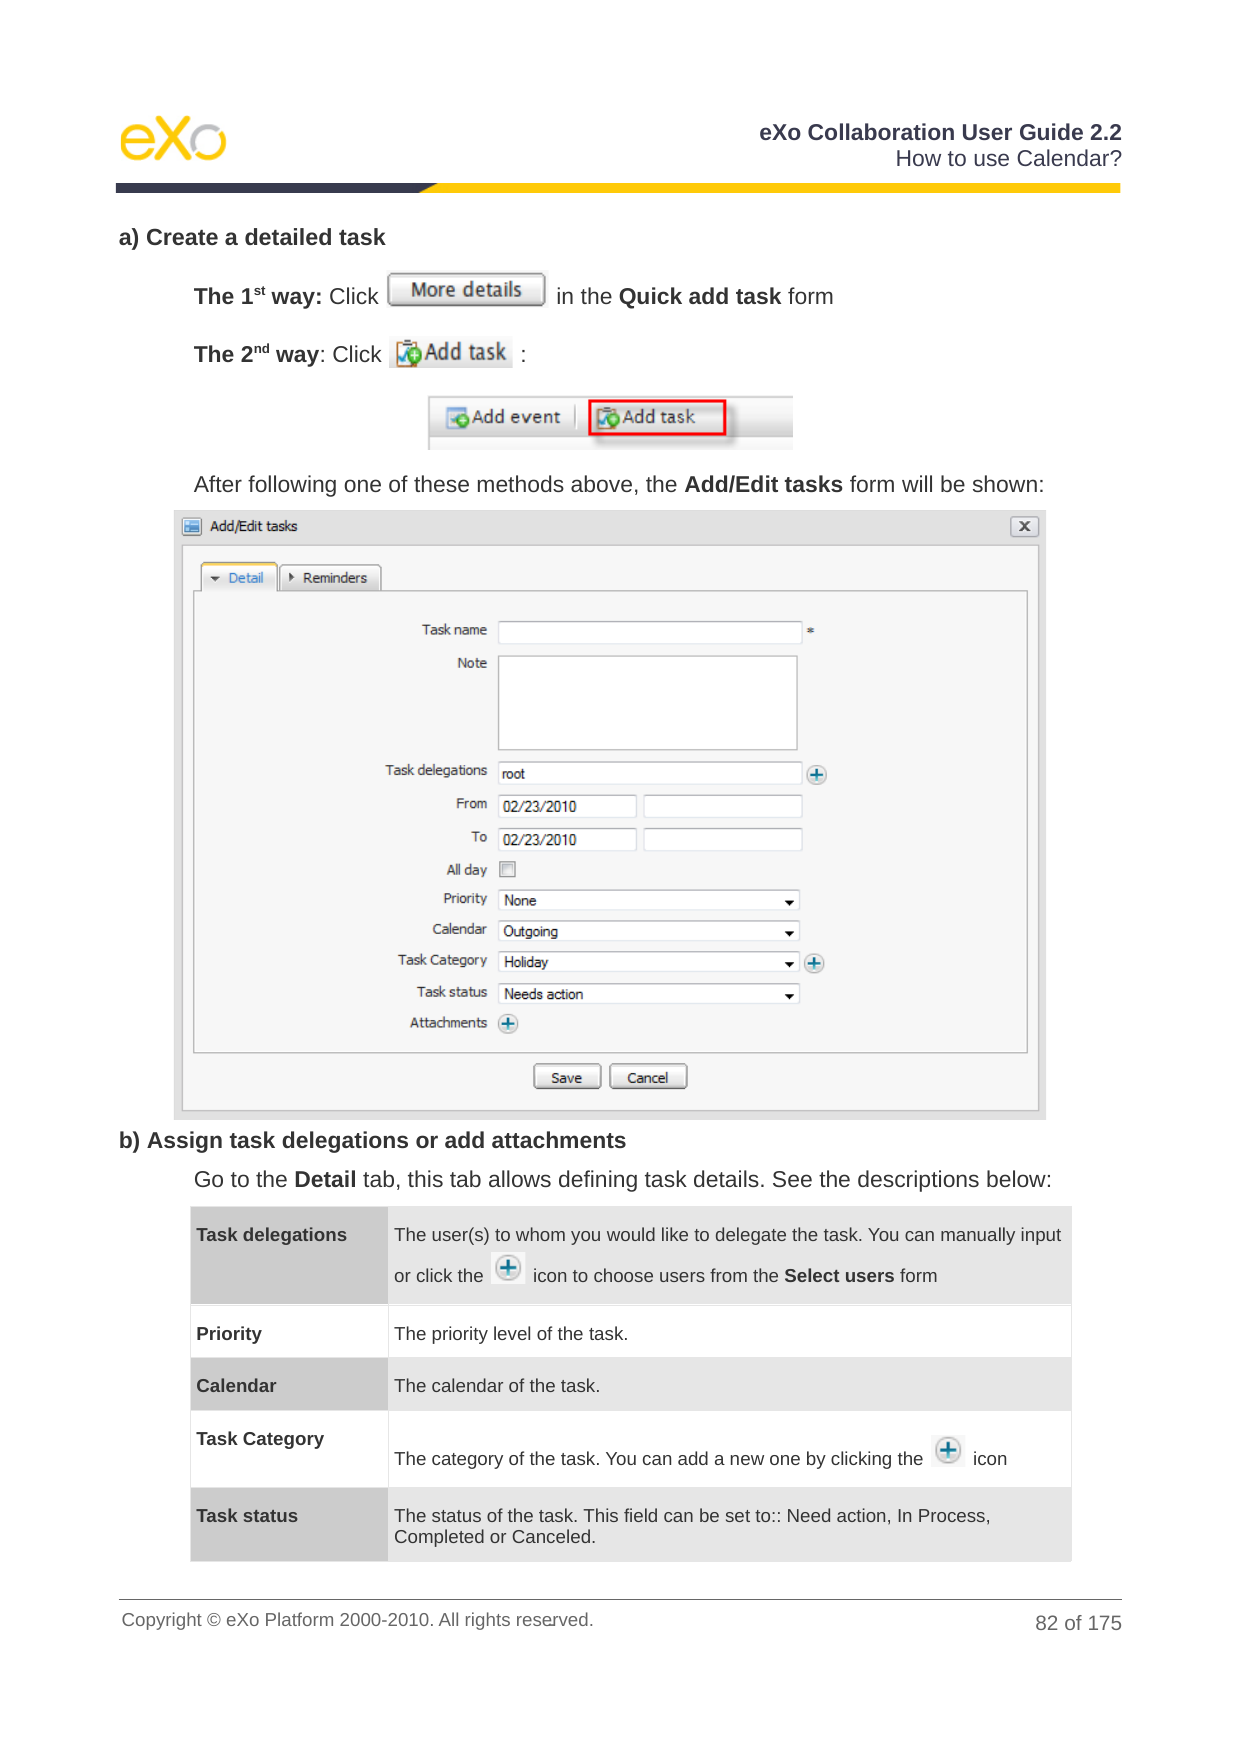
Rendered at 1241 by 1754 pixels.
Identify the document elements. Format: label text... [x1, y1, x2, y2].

picture [491, 1252, 526, 1284]
subtitle Create a detailed task [118, 223, 1122, 250]
picture [115, 183, 1121, 193]
picture [931, 1435, 966, 1467]
table_cell The status of the task. This field can be set to:: Need action, In Process, Completed or Canceled. [389, 1488, 1071, 1561]
table_cell The priority level of the task. [389, 1306, 1071, 1357]
list After following one of these methods above, the Add/Edit tasks form will be shown: [156, 468, 1122, 497]
table_cell The category of the task. You can add a new one by clicking theicon [389, 1411, 1071, 1487]
picture [427, 395, 793, 450]
picture [386, 270, 549, 308]
table_header Task delegations [191, 1207, 388, 1304]
table_cell The calendar of the task. [389, 1358, 1071, 1410]
subtitle Assign task delegations or add attachments [118, 1124, 1122, 1154]
picture [120, 115, 227, 161]
table_header The user(s) to whom you would like to delegate the task. You can manually input or click theicon to choose users from the Select users form [389, 1207, 1071, 1304]
table_cell Task Category [191, 1411, 388, 1487]
table_cell Calendar [191, 1358, 388, 1410]
picture [173, 510, 1047, 1120]
list The 2nd way: Click: [156, 328, 1122, 375]
list Go to the Detail tab, this tab allows defining task details. See the descriptions below: [156, 1166, 1122, 1192]
table_cell Priority [191, 1306, 388, 1357]
table_cell Task status [191, 1488, 388, 1561]
list The 1st way: Clickin the Quick add task form [156, 280, 1122, 315]
